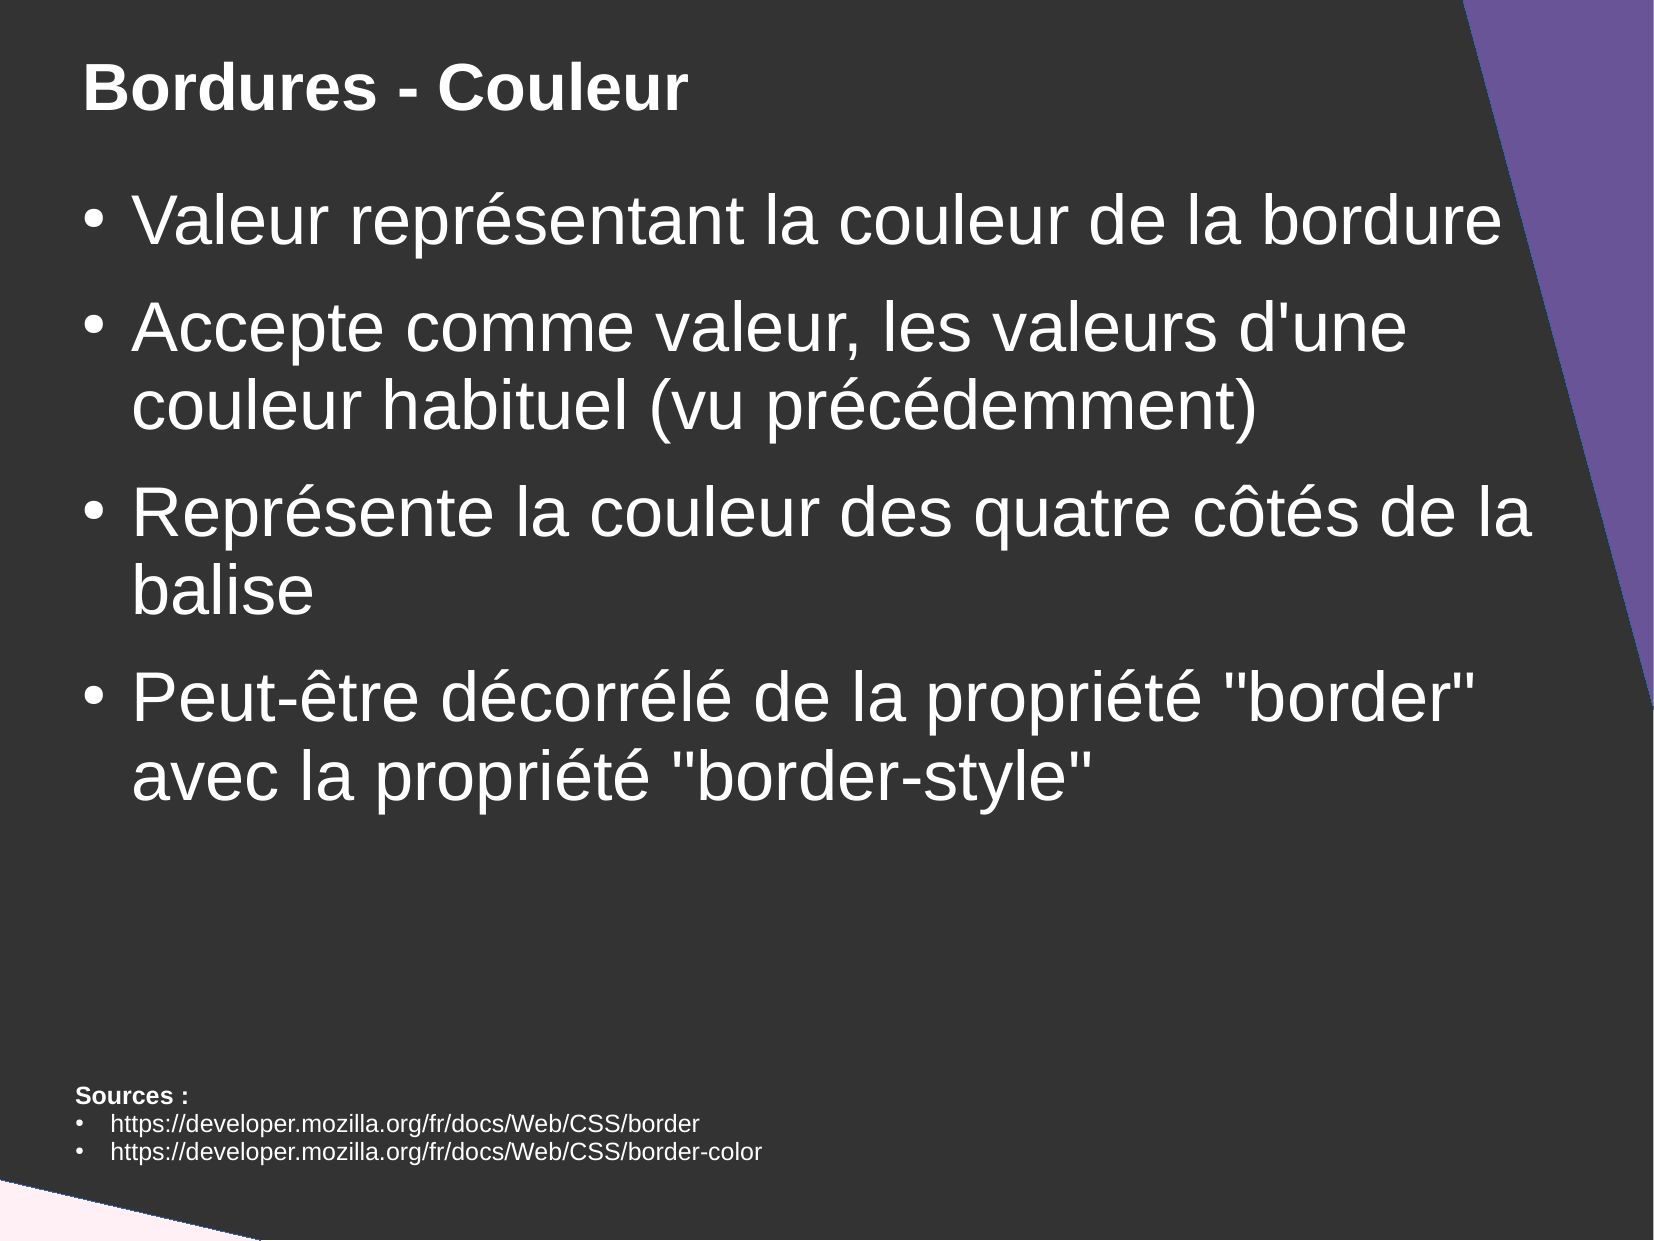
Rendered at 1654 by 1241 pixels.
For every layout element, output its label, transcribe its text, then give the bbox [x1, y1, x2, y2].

list Valeur représentant la couleur de la bordure Accepte comme valeur, les valeurs d'une couleur habituel (vu précédemment) Représente la couleur des quatre côtés de la balise Peut-être décorrélé de la propriété "border" avec la propriété "border-style" [64, 180, 1604, 815]
text_box Sources : https://developer.mozilla.org/fr/docs/Web/CSS/border https://developer.mozilla.org/fr/docs/Web/CSS/border-color [60, 1074, 1546, 1217]
text_box [0, 1179, 265, 1241]
title Bordures - Couleur [82, 49, 1571, 130]
text_box [1463, 0, 1654, 710]
